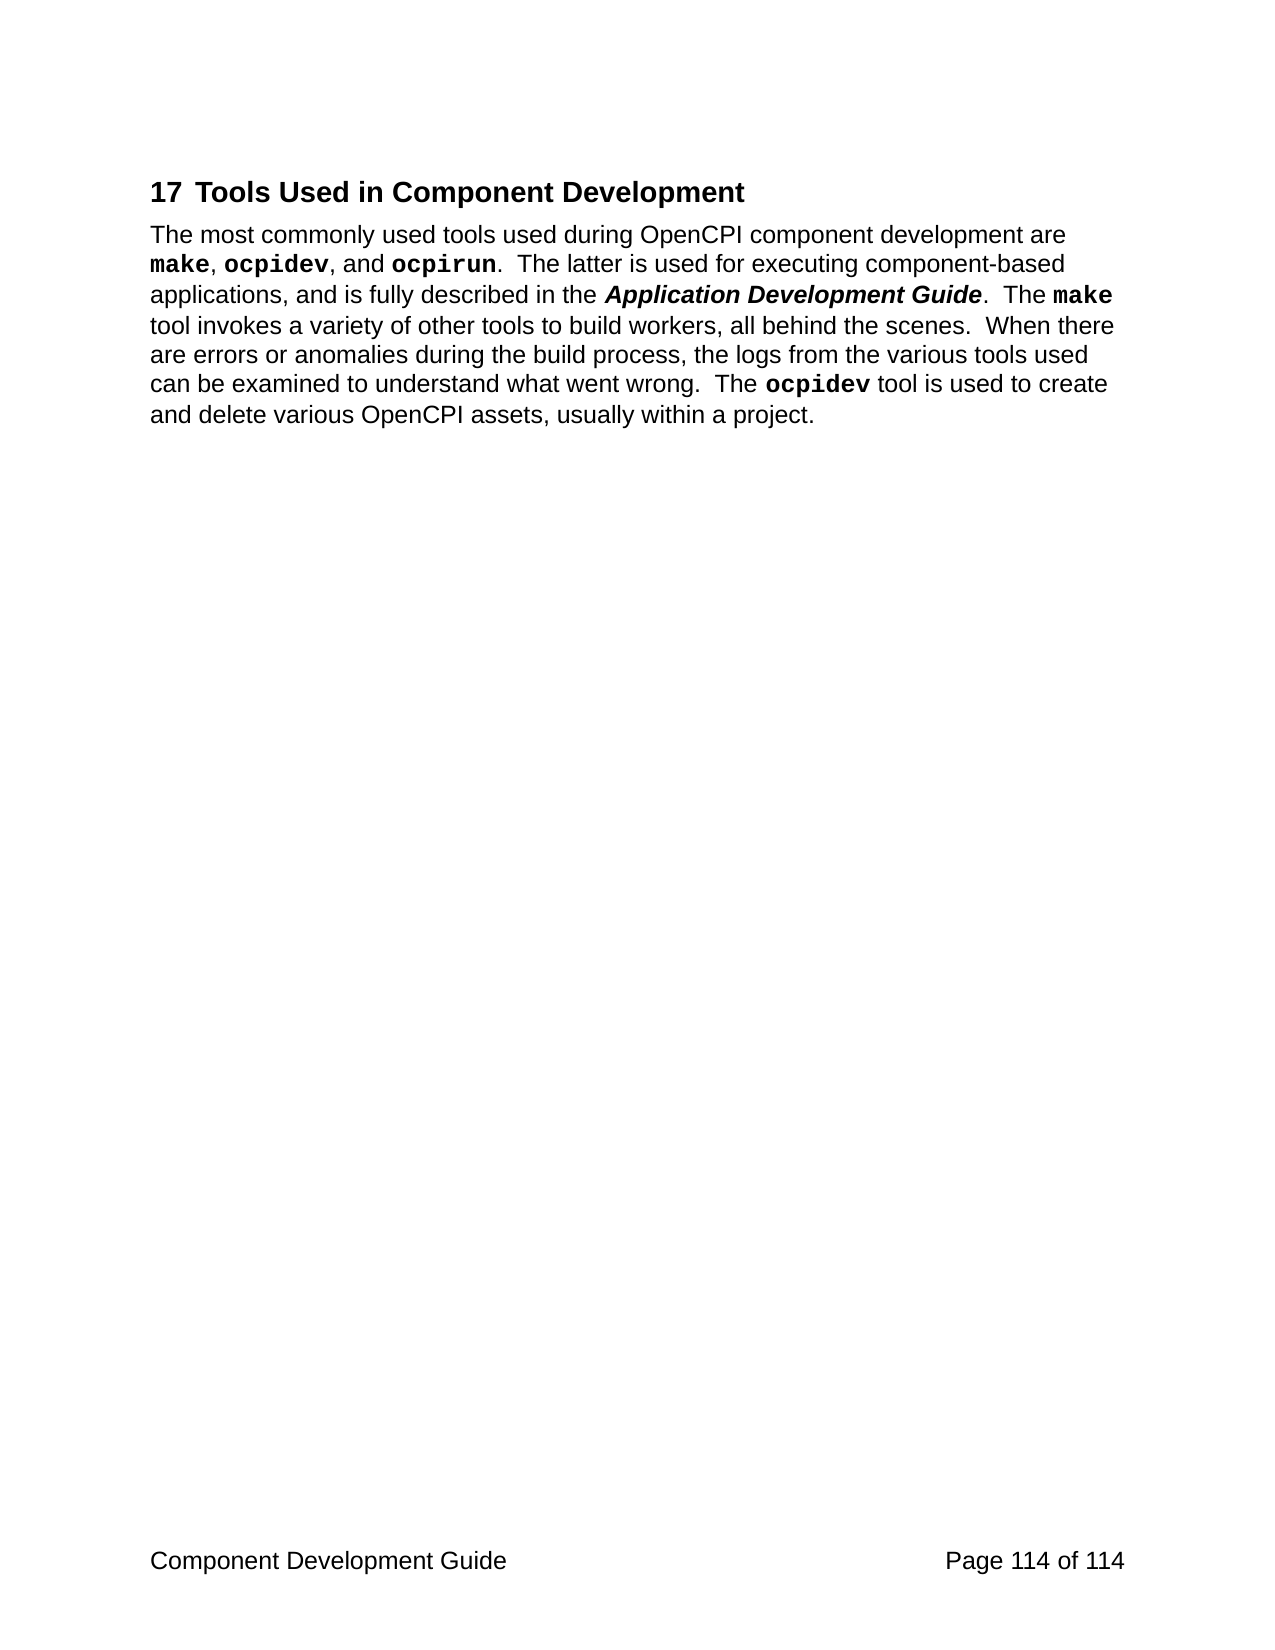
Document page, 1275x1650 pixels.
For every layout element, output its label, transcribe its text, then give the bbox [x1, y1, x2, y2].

subtitle Tools Used in Component Development [150, 175, 1125, 208]
text The most commonly used tools used during OpenCPI component development are make, ocpidev, and ocpirun. The latter is used for executing component-based applications, and is fully described in the Application Development Guide. The make tool invokes a variety of other tools to build workers, all behind the scenes. When there are errors or anomalies during the build process, the logs from the various tools used can be examined to understand what went wrong. The ocpidev tool is used to create and delete various OpenCPI assets, usually within a project. [150, 221, 1125, 428]
